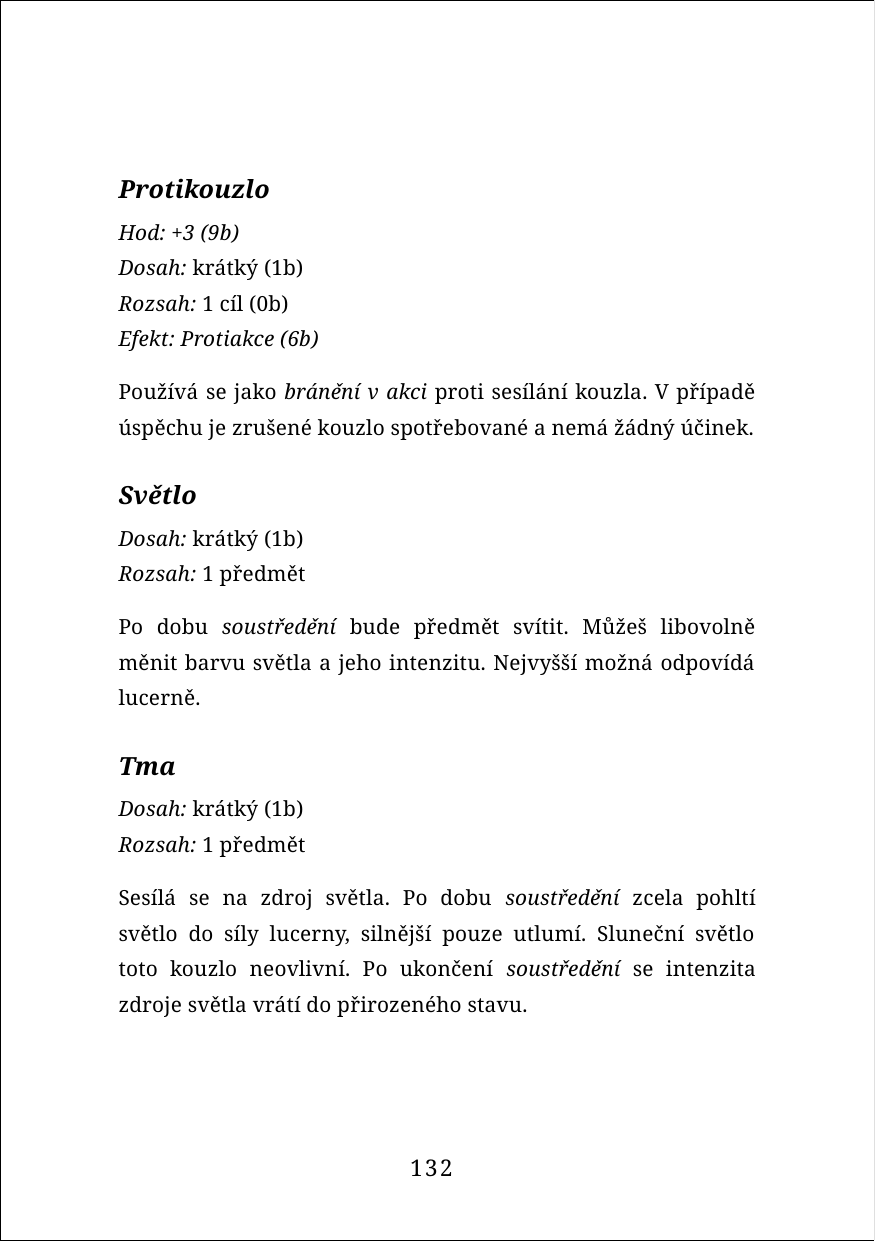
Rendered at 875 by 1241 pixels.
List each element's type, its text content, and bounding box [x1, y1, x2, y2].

subtitle Tma [118, 748, 756, 783]
subtitle Světlo [118, 478, 756, 512]
text Sesílá se na zdroj světla. Po dobu soustředění zcela pohltí světlo do síly lucerny, silnější pouze utlumí. Sluneční světlo toto kouzlo neovlivní. Po ukončení soustředění se intenzita zdroje světla vrátí do přirozeného stavu. [118, 883, 756, 1018]
text Hod: +3 (9b) Dosah: krátký (1b) Rozsah: 1 cíl (0b) Efekt: Protiakce (6b) [118, 218, 756, 353]
subtitle Protikouzlo [118, 172, 756, 206]
text Dosah: krátký (1b) Rozsah: 1 předmět [118, 794, 756, 858]
text Po dobu soustředění bude předmět svítit. Můžeš libovolně měnit barvu světla a jeho intenzitu. Nejvyšší možná odpovídá lucerně. [118, 612, 756, 712]
text Používá se jako bránění v akci proti sesílání kouzla. V případě úspěchu je zrušené kouzlo spotřebované a nemá žádný účinek. [118, 377, 756, 441]
text Dosah: krátký (1b) Rozsah: 1 předmět [118, 524, 756, 588]
